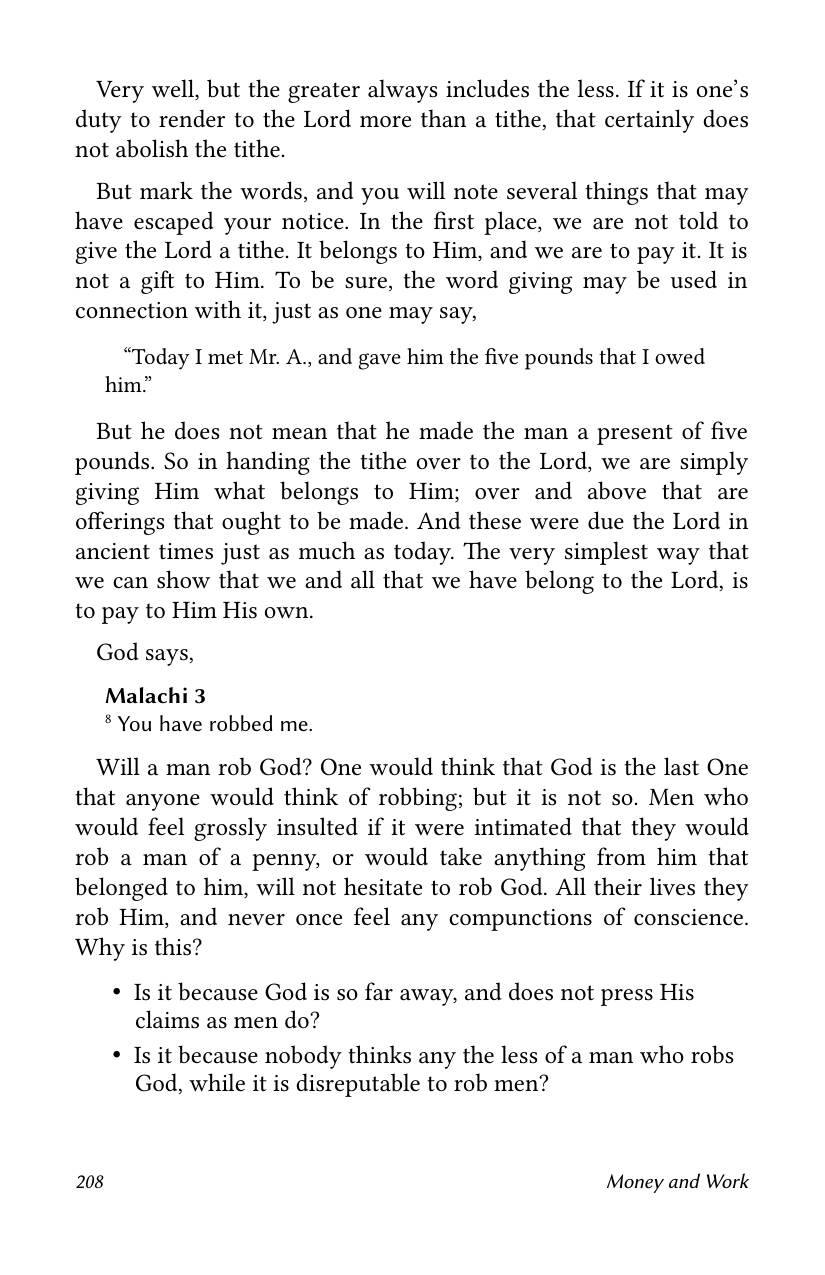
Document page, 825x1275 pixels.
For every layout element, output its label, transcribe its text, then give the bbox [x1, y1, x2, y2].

text Malachi 3 [105, 683, 750, 709]
text But he does not mean that he made the man a present of five pounds. So in handing the tithe over to the Lord, we are simply giving Him what belongs to Him; over and above that are offerings that ought to be made. And these were due the Lord in ancient times just as much as today. The very simplest way that we can show that we and all that we have belong to the Lord, is to pay to Him His own. [75, 417, 750, 625]
text But mark the words, and you will note several things that may have escaped your notice. In the first place, we are not told to give the Lord a tithe. It belongs to Him, and we are to pay it. It is not a gift to Him. To be sure, the word giving may be used in connection with it, just as one may say, [75, 177, 750, 325]
text 8 You have robbed me. [105, 711, 720, 737]
text God says, [75, 638, 750, 667]
text “Today I met Mr. A., and gave him the five pounds that I owed him.” [105, 344, 720, 398]
text Very well, but the greater always includes the less. If it is one’s duty to render to the Lord more than a tithe, that certainly does not abolish the tithe. [75, 75, 750, 163]
text Will a man rob God? One would think that God is the last One that anyone would think of robbing; but it is not so. Men who would feel grossly insulted if it were intimated that they would rob a man of a penny, or would take anything from him that belonged to him, will not hesitate to rob God. All their lives they rob Him, and never once feel any compunctions of conscience. Why is this? [75, 753, 750, 961]
list Is it because nobody thinks any the less of a man who robs God, while it is disreputable to rob men? [112, 1041, 750, 1098]
list Is it because God is so far away, and does not press His claims as men do? [112, 978, 750, 1035]
